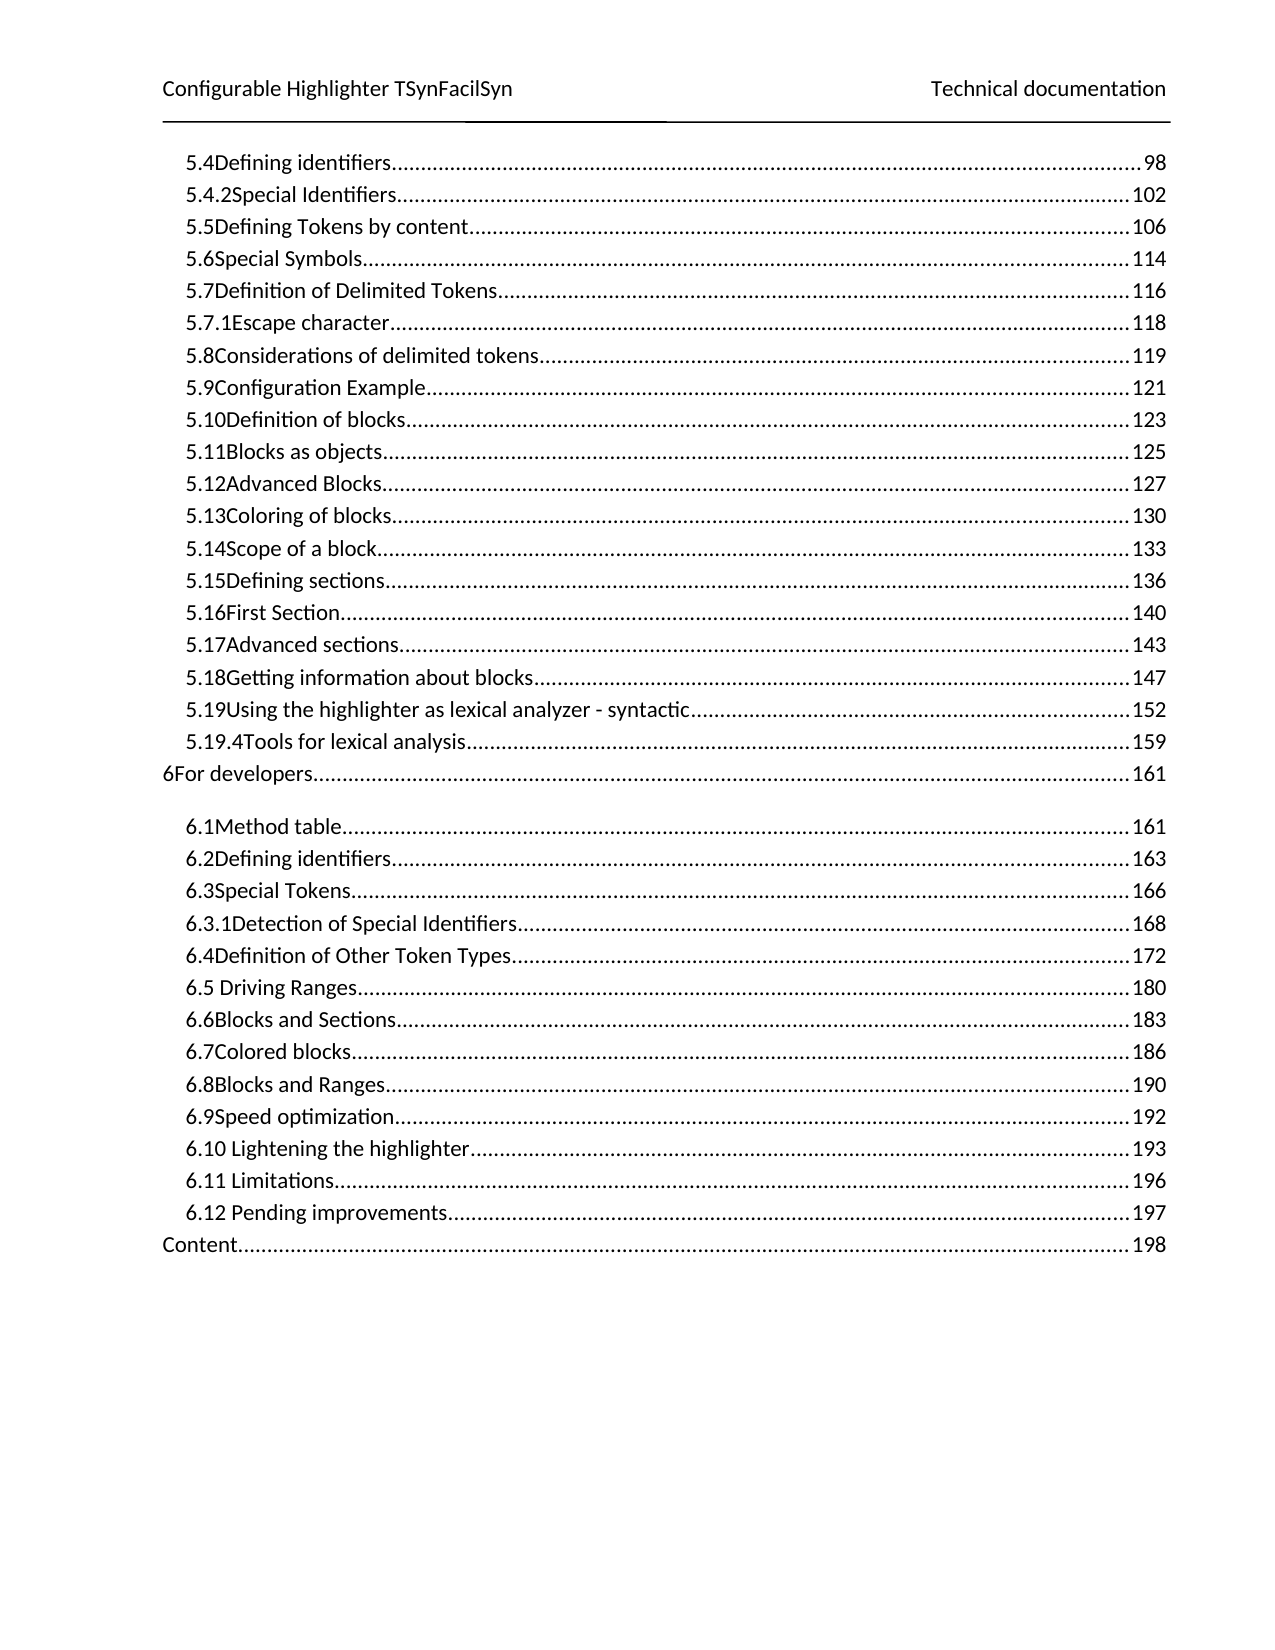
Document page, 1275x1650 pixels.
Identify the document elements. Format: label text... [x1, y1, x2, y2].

text 6.6Blocks and Sections 183 [185, 1005, 1167, 1033]
text 6.9Speed ​​optimization 192 [185, 1102, 1167, 1130]
text 6.3.1Detection of Special Identifiers 168 [185, 909, 1167, 937]
text 6.8Blocks and Ranges 190 [185, 1070, 1167, 1098]
text 5.6Special Symbols 114 [185, 244, 1167, 272]
text 6.1Method table 161 [185, 812, 1167, 840]
text 6For developers 161 [162, 759, 1167, 787]
text 5.15Defining sections 136 [185, 566, 1167, 594]
text 5.4Defining identifiers 98 [185, 148, 1167, 176]
text 5.9Configuration Example 121 [185, 373, 1167, 401]
text 5.19.4Tools for lexical analysis 159 [185, 727, 1167, 755]
text 5.18Getting information about blocks 147 [185, 663, 1167, 691]
text 5.17Advanced sections 143 [185, 630, 1167, 658]
text Content 198 [162, 1231, 1167, 1259]
text 5.14Scope of a block 133 [185, 534, 1167, 562]
text 6.4Definition of Other Token Types 172 [185, 941, 1167, 969]
text 5.4.2Special Identifiers 102 [185, 180, 1167, 208]
text 5.5Defining Tokens by content 106 [185, 212, 1167, 240]
text 5.19Using the highlighter as lexical analyzer - syntactic 152 [185, 695, 1167, 723]
text 5.7Definition of Delimited Tokens 116 [185, 276, 1167, 304]
text 5.13Coloring of blocks 130 [185, 502, 1167, 530]
text 6.11 Limitations 196 [185, 1166, 1167, 1194]
text 5.11Blocks as objects 125 [185, 437, 1167, 465]
text 5.10Definition of blocks 123 [185, 405, 1167, 433]
text 6.5 Driving Ranges 180 [185, 973, 1167, 1001]
text 6.2Defining identifiers 163 [185, 844, 1167, 872]
text 5.8Considerations of delimited tokens 119 [185, 341, 1167, 369]
text 5.7.1Escape character 118 [185, 308, 1167, 337]
text 5.16First Section 140 [185, 598, 1167, 626]
text 6.3Special Tokens 166 [185, 877, 1167, 904]
text 6.10 Lightening the highlighter 193 [185, 1134, 1167, 1162]
text 6.7Colored blocks 186 [185, 1037, 1167, 1066]
text 5.12Advanced Blocks 127 [185, 469, 1167, 497]
text 6.12 Pending improvements 197 [185, 1198, 1167, 1226]
